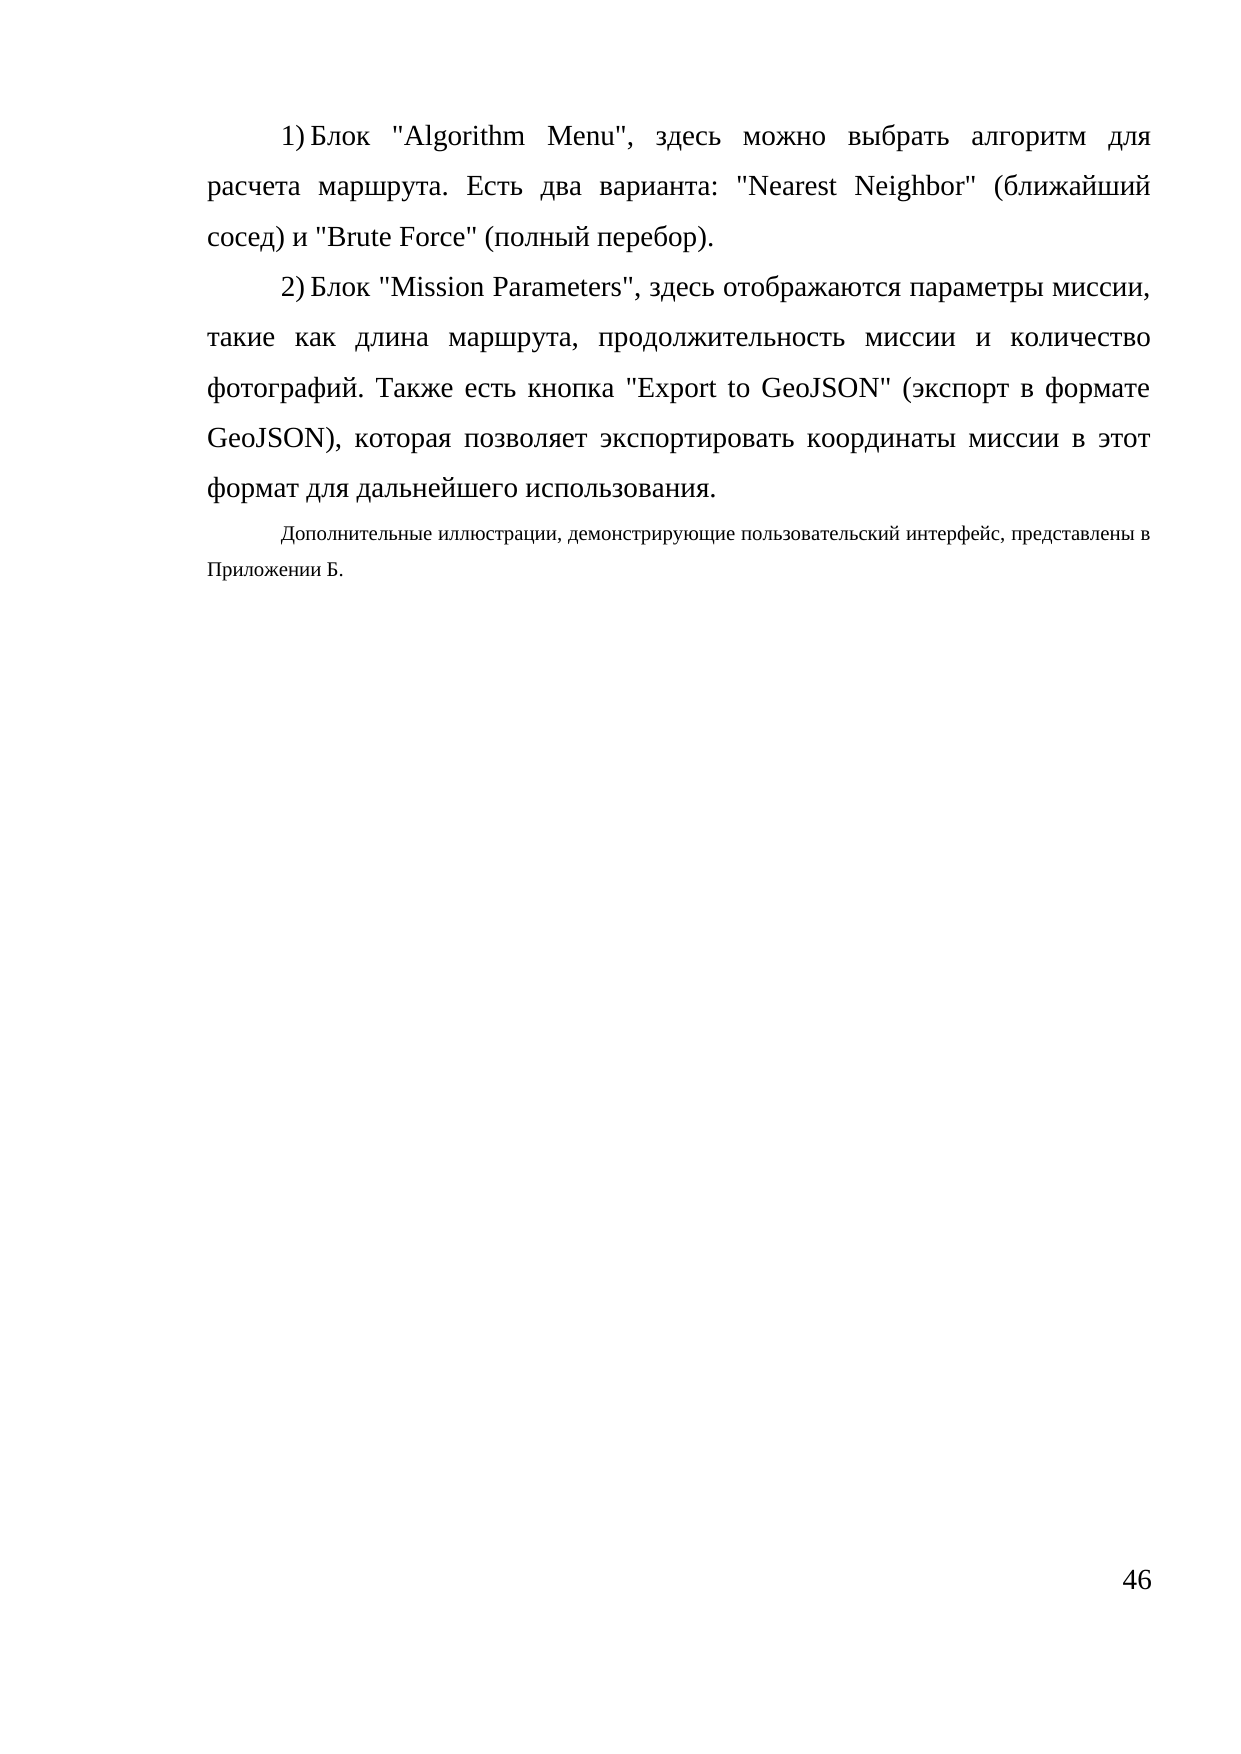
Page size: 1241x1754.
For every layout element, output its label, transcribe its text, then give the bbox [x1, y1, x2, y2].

list Блок "Algorithm Menu", здесь можно выбрать алгоритм для расчета маршрута. Есть два варианта: "Nearest Neighbor" (ближайший сосед) и "Brute Force" (полный перебор). [207, 118, 1152, 252]
text Дополнительные иллюстрации, демонстрирующие пользовательский интерфейс, представлены в Приложении Б. [207, 521, 1152, 581]
list Блок "Mission Parameters", здесь отображаются параметры миссии, такие как длина маршрута, продолжительность миссии и количество фотографий. Также есть кнопка "Export to GeoJSON" (экспорт в формате GeoJSON), которая позволяет экспортировать координаты миссии в этот формат для дальнейшего использования. [207, 269, 1152, 504]
